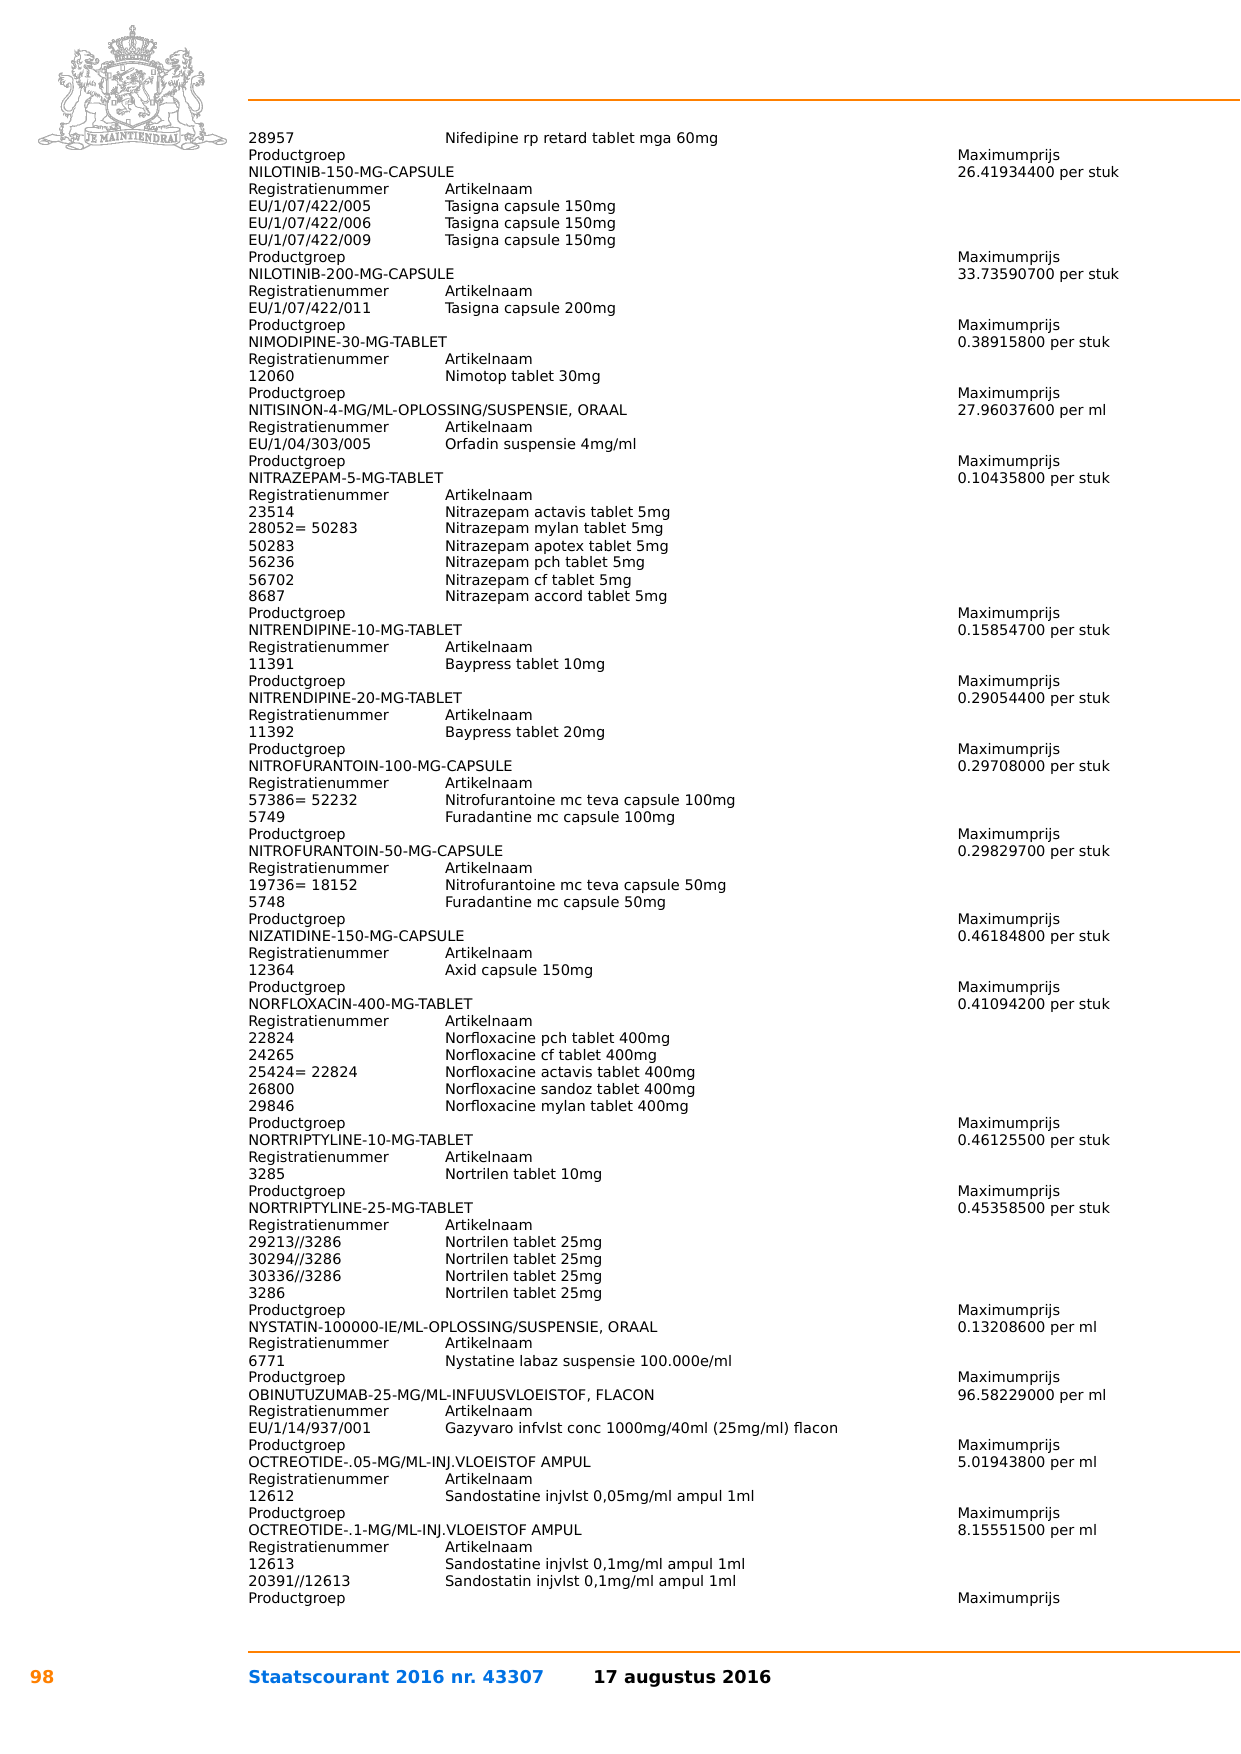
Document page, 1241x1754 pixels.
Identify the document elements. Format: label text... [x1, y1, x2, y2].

table_cell [951, 538, 1163, 554]
table_cell NILOTINIB-200-MG-CAPSULE [248, 266, 951, 283]
table_cell Productgroep [248, 1505, 439, 1522]
table_cell Tasigna capsule 150mg [439, 232, 951, 249]
table_cell 6771 [248, 1353, 439, 1369]
table_cell Artikelnaam [439, 945, 951, 962]
table_cell 3285 [248, 1166, 439, 1183]
table_cell 96.58229000 per ml [951, 1386, 1163, 1403]
table_cell 0.46184800 per stuk [951, 928, 1163, 945]
table_cell [951, 571, 1163, 588]
table_cell 0.45358500 per stuk [951, 1200, 1163, 1217]
table_cell Nitrazepam actavis tablet 5mg [439, 504, 951, 520]
table_cell NIMODIPINE-30-MG-TABLET [248, 334, 951, 351]
table_cell Productgroep [248, 826, 439, 843]
table_cell Maximumprijs [951, 826, 1163, 843]
table_cell Artikelnaam [439, 419, 951, 436]
table_cell Nitrazepam cf tablet 5mg [439, 571, 951, 588]
table_cell Maximumprijs [951, 249, 1163, 266]
table_cell Tasigna capsule 150mg [439, 198, 951, 215]
table_cell Productgroep [248, 911, 439, 928]
table_cell [951, 1047, 1163, 1064]
table_cell Maximumprijs [951, 1301, 1163, 1318]
table_cell [951, 1556, 1163, 1573]
table_cell Gazyvaro infvlst conc 1000mg/40ml (25mg/ml) flacon [439, 1420, 951, 1437]
table_cell 5.01943800 per ml [951, 1454, 1163, 1471]
table_cell [951, 877, 1163, 894]
picture [38, 25, 227, 150]
table_cell NIZATIDINE-150-MG-CAPSULE [248, 928, 951, 945]
table_cell 11391 [248, 656, 439, 673]
table_cell [951, 1268, 1163, 1284]
table_cell [951, 962, 1163, 979]
table_cell Artikelnaam [439, 1335, 951, 1352]
table_cell [951, 1064, 1163, 1081]
table_cell 30336//3286 [248, 1268, 439, 1284]
table_cell 3286 [248, 1285, 439, 1301]
table_cell 29846 [248, 1098, 439, 1115]
table_cell Artikelnaam [439, 1539, 951, 1556]
table_cell NITRAZEPAM-5-MG-TABLET [248, 470, 951, 486]
table_cell [439, 1115, 951, 1132]
table_cell 19736= 18152 [248, 877, 439, 894]
table_cell Artikelnaam [439, 181, 951, 198]
table_cell Maximumprijs [951, 911, 1163, 928]
table_cell [951, 130, 1163, 147]
table_cell [951, 1098, 1163, 1115]
table_cell [951, 656, 1163, 673]
table_cell [951, 775, 1163, 792]
table_cell Sandostatine injvlst 0,05mg/ml ampul 1ml [439, 1488, 951, 1505]
table_cell 12364 [248, 962, 439, 979]
table_cell Furadantine mc capsule 50mg [439, 894, 951, 911]
table_cell [951, 486, 1163, 503]
table_cell EU/1/07/422/005 [248, 198, 439, 215]
table_cell [439, 1505, 951, 1522]
table_cell [951, 1420, 1163, 1437]
table_cell NITISINON-4-MG/ML-OPLOSSING/SUSPENSIE, ORAAL [248, 402, 951, 418]
table_cell Maximumprijs [951, 741, 1163, 758]
table_cell 20391//12613 [248, 1573, 439, 1590]
table_cell [439, 385, 951, 402]
table_cell [951, 419, 1163, 436]
table_cell [951, 724, 1163, 741]
table_cell 29213//3286 [248, 1234, 439, 1251]
table_cell NYSTATIN-100000-IE/ML-OPLOSSING/SUSPENSIE, ORAAL [248, 1319, 951, 1335]
table_cell OCTREOTIDE-.05-MG/ML-INJ.VLOEISTOF AMPUL [248, 1454, 951, 1471]
table_cell 25424= 22824 [248, 1064, 439, 1081]
table_cell Norfloxacine pch tablet 400mg [439, 1030, 951, 1047]
table_cell [951, 1030, 1163, 1047]
table_cell 28957 [248, 130, 439, 147]
table_cell Norfloxacine mylan tablet 400mg [439, 1098, 951, 1115]
table_cell 26.41934400 per stuk [951, 164, 1163, 181]
table_cell [439, 1183, 951, 1199]
table_cell [951, 860, 1163, 877]
table_cell 33.73590700 per stuk [951, 266, 1163, 283]
table_cell [951, 809, 1163, 826]
table_cell EU/1/07/422/006 [248, 215, 439, 232]
table_cell [439, 317, 951, 334]
table_cell [951, 1335, 1163, 1352]
table_cell Productgroep [248, 1369, 439, 1386]
table_cell 24265 [248, 1047, 439, 1064]
table_cell 8687 [248, 588, 439, 605]
table_cell Nitrazepam accord tablet 5mg [439, 588, 951, 605]
table_cell 12060 [248, 368, 439, 384]
table_cell Productgroep [248, 249, 439, 266]
table_cell Nitrazepam pch tablet 5mg [439, 554, 951, 571]
table_cell Artikelnaam [439, 283, 951, 300]
table_cell [439, 911, 951, 928]
table_cell Maximumprijs [951, 673, 1163, 690]
table_cell [951, 300, 1163, 317]
table_cell Maximumprijs [951, 147, 1163, 164]
table_cell Nortrilen tablet 25mg [439, 1234, 951, 1251]
table_cell Productgroep [248, 979, 439, 996]
table_cell [439, 453, 951, 469]
table_cell [951, 1488, 1163, 1505]
table_cell 27.96037600 per ml [951, 402, 1163, 418]
table_cell 22824 [248, 1030, 439, 1047]
table_cell 23514 [248, 504, 439, 520]
table_cell NORFLOXACIN-400-MG-TABLET [248, 996, 951, 1013]
table_cell [951, 283, 1163, 300]
table_cell Registratienummer [248, 1471, 439, 1488]
table_cell Productgroep [248, 1301, 439, 1318]
table_cell 8.15551500 per ml [951, 1522, 1163, 1539]
table_cell Orfadin suspensie 4mg/ml [439, 436, 951, 452]
table_cell Productgroep [248, 673, 439, 690]
table_cell [439, 147, 951, 164]
table_cell Nimotop tablet 30mg [439, 368, 951, 384]
table_cell Baypress tablet 20mg [439, 724, 951, 741]
table_cell Artikelnaam [439, 351, 951, 368]
table_cell [951, 198, 1163, 215]
table_cell Artikelnaam [439, 860, 951, 877]
table_cell Artikelnaam [439, 1217, 951, 1233]
table_cell EU/1/14/937/001 [248, 1420, 439, 1437]
table_cell Registratienummer [248, 1149, 439, 1166]
table_cell Nortrilen tablet 25mg [439, 1251, 951, 1267]
table_cell Nitrofurantoine mc teva capsule 50mg [439, 877, 951, 894]
table_cell [951, 520, 1163, 537]
table_cell Productgroep [248, 1115, 439, 1132]
table_cell Registratienummer [248, 486, 439, 503]
table_cell [951, 1081, 1163, 1098]
table_cell 11392 [248, 724, 439, 741]
table_cell [951, 504, 1163, 520]
table_cell Productgroep [248, 453, 439, 469]
table_cell Artikelnaam [439, 1149, 951, 1166]
table_cell Productgroep [248, 1437, 439, 1454]
table_cell [951, 1013, 1163, 1030]
table_cell 56702 [248, 571, 439, 588]
table_cell NITRENDIPINE-20-MG-TABLET [248, 690, 951, 707]
table_cell Artikelnaam [439, 486, 951, 503]
table_cell [951, 215, 1163, 232]
table_cell [951, 1539, 1163, 1556]
table_cell Norfloxacine sandoz tablet 400mg [439, 1081, 951, 1098]
table_cell Registratienummer [248, 945, 439, 962]
table_cell [439, 1437, 951, 1454]
table_cell Artikelnaam [439, 775, 951, 792]
table_cell Registratienummer [248, 707, 439, 724]
table_cell [439, 1590, 951, 1607]
table_cell Maximumprijs [951, 317, 1163, 334]
table_cell NITROFURANTOIN-100-MG-CAPSULE [248, 758, 951, 775]
table_cell Maximumprijs [951, 605, 1163, 622]
table_cell 0.46125500 per stuk [951, 1132, 1163, 1149]
table_cell Maximumprijs [951, 1183, 1163, 1199]
table_cell [951, 1234, 1163, 1251]
table_cell Registratienummer [248, 1013, 439, 1030]
table_cell 0.15854700 per stuk [951, 622, 1163, 639]
table_cell Registratienummer [248, 419, 439, 436]
table_cell [439, 673, 951, 690]
table_cell [951, 1353, 1163, 1369]
table_cell [951, 1403, 1163, 1420]
table_cell Sandostatin injvlst 0,1mg/ml ampul 1ml [439, 1573, 951, 1590]
table_cell [951, 1573, 1163, 1590]
table_cell 0.38915800 per stuk [951, 334, 1163, 351]
table_cell Axid capsule 150mg [439, 962, 951, 979]
table_cell Artikelnaam [439, 1013, 951, 1030]
table_cell NILOTINIB-150-MG-CAPSULE [248, 164, 951, 181]
table_cell [439, 826, 951, 843]
table_cell OBINUTUZUMAB-25-MG/ML-INFUUSVLOEISTOF, FLACON [248, 1386, 951, 1403]
table_cell Furadantine mc capsule 100mg [439, 809, 951, 826]
table_cell 26800 [248, 1081, 439, 1098]
table_cell Tasigna capsule 200mg [439, 300, 951, 317]
table_cell 56236 [248, 554, 439, 571]
table_cell [951, 351, 1163, 368]
table_cell Productgroep [248, 147, 439, 164]
table_cell [439, 605, 951, 622]
table_cell 30294//3286 [248, 1251, 439, 1267]
table_cell Productgroep [248, 605, 439, 622]
table_cell 0.29054400 per stuk [951, 690, 1163, 707]
table_cell Nortrilen tablet 25mg [439, 1285, 951, 1301]
table_cell Maximumprijs [951, 1590, 1163, 1607]
table_cell Nystatine labaz suspensie 100.000e/ml [439, 1353, 951, 1369]
table_cell NITROFURANTOIN-50-MG-CAPSULE [248, 843, 951, 860]
table_cell Artikelnaam [439, 1403, 951, 1420]
table_cell Registratienummer [248, 283, 439, 300]
table_cell Maximumprijs [951, 1369, 1163, 1386]
table_cell [951, 707, 1163, 724]
table_cell Nitrazepam mylan tablet 5mg [439, 520, 951, 537]
table_cell Maximumprijs [951, 1437, 1163, 1454]
table_cell Sandostatine injvlst 0,1mg/ml ampul 1ml [439, 1556, 951, 1573]
table_cell Artikelnaam [439, 639, 951, 656]
table_cell [951, 1217, 1163, 1233]
table_cell Productgroep [248, 385, 439, 402]
table_cell EU/1/04/303/005 [248, 436, 439, 452]
table_cell [951, 588, 1163, 605]
table_cell Maximumprijs [951, 1115, 1163, 1132]
table_cell Registratienummer [248, 775, 439, 792]
table_cell NITRENDIPINE-10-MG-TABLET [248, 622, 951, 639]
table_cell [951, 1149, 1163, 1166]
table_cell [951, 639, 1163, 656]
table_cell Maximumprijs [951, 1505, 1163, 1522]
table_cell 0.41094200 per stuk [951, 996, 1163, 1013]
table_cell [951, 1285, 1163, 1301]
table_cell [951, 894, 1163, 911]
table_cell [951, 1471, 1163, 1488]
table_cell 0.29829700 per stuk [951, 843, 1163, 860]
table_cell [951, 232, 1163, 249]
table_cell Norfloxacine actavis tablet 400mg [439, 1064, 951, 1081]
table_cell EU/1/07/422/009 [248, 232, 439, 249]
table_cell [439, 1369, 951, 1386]
table_cell [439, 1301, 951, 1318]
table_cell 12612 [248, 1488, 439, 1505]
table_cell Nitrazepam apotex tablet 5mg [439, 538, 951, 554]
table_cell Nitrofurantoine mc teva capsule 100mg [439, 792, 951, 809]
table_cell Baypress tablet 10mg [439, 656, 951, 673]
table_cell Artikelnaam [439, 1471, 951, 1488]
table_cell 0.29708000 per stuk [951, 758, 1163, 775]
table_cell [439, 741, 951, 758]
table_cell Registratienummer [248, 1539, 439, 1556]
table_cell 12613 [248, 1556, 439, 1573]
table_cell 50283 [248, 538, 439, 554]
table_cell EU/1/07/422/011 [248, 300, 439, 317]
table_cell Registratienummer [248, 639, 439, 656]
table_cell Maximumprijs [951, 979, 1163, 996]
table_cell [951, 181, 1163, 198]
table_cell Artikelnaam [439, 707, 951, 724]
table_cell [439, 249, 951, 266]
table_cell Productgroep [248, 741, 439, 758]
table_cell 57386= 52232 [248, 792, 439, 809]
table_cell OCTREOTIDE-.1-MG/ML-INJ.VLOEISTOF AMPUL [248, 1522, 951, 1539]
table_cell Registratienummer [248, 860, 439, 877]
table_cell 5749 [248, 809, 439, 826]
table_cell [951, 945, 1163, 962]
table_cell Maximumprijs [951, 453, 1163, 469]
table_cell [951, 1166, 1163, 1183]
table_cell Registratienummer [248, 181, 439, 198]
table_cell Nortrilen tablet 25mg [439, 1268, 951, 1284]
table_cell [951, 554, 1163, 571]
table_cell [951, 436, 1163, 452]
table_cell 28052= 50283 [248, 520, 439, 537]
table_cell Registratienummer [248, 1335, 439, 1352]
table_cell NORTRIPTYLINE-25-MG-TABLET [248, 1200, 951, 1217]
table_cell [439, 979, 951, 996]
table_cell Norfloxacine cf tablet 400mg [439, 1047, 951, 1064]
table_cell Registratienummer [248, 1403, 439, 1420]
table_cell [951, 368, 1163, 384]
table_cell Maximumprijs [951, 385, 1163, 402]
table_cell Registratienummer [248, 1217, 439, 1233]
table_cell Nortrilen tablet 10mg [439, 1166, 951, 1183]
table_cell [951, 1251, 1163, 1267]
table_cell 0.13208600 per ml [951, 1319, 1163, 1335]
table_cell Registratienummer [248, 351, 439, 368]
table_cell 0.10435800 per stuk [951, 470, 1163, 486]
table_cell [951, 792, 1163, 809]
table_cell Productgroep [248, 1183, 439, 1199]
table_cell Productgroep [248, 1590, 439, 1607]
table_cell Nifedipine rp retard tablet mga 60mg [439, 130, 951, 147]
table_cell Tasigna capsule 150mg [439, 215, 951, 232]
table_cell Productgroep [248, 317, 439, 334]
table_cell 5748 [248, 894, 439, 911]
table_cell NORTRIPTYLINE-10-MG-TABLET [248, 1132, 951, 1149]
